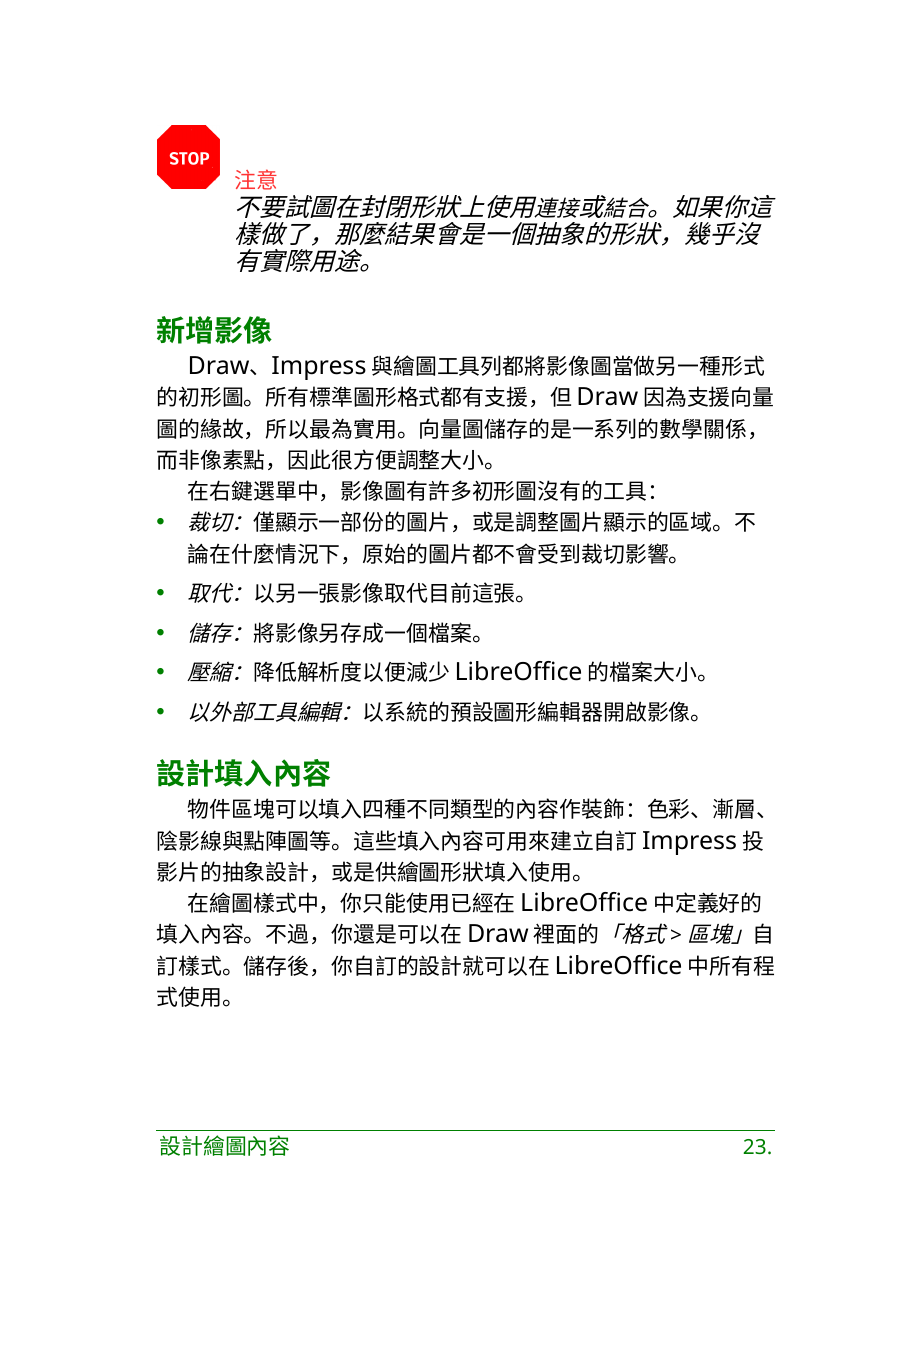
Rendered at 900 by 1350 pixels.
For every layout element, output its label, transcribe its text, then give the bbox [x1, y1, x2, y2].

subtitle 設計填入內容 [156, 751, 775, 793]
text Draw、Impress與繪圖工具列都將影像圖當做另一種形式的初形圖。所有標準圖形格式都有支援，但Draw因為支援向量圖的緣故，所以最為實用。向量圖儲存的是一系列的數學關係，而非像素點，因此很方便調整大小。 [156, 349, 775, 474]
text 在繪圖樣式中，你只能使用已經在LibreOffice中定義好的填入內容。不過，你還是可以在Draw裡面的「格式 > 區塊」自訂樣式。儲存後，你自訂的設計就可以在LibreOffice中所有程式使用。 [156, 887, 775, 1012]
text 在右鍵選單中，影像圖有許多初形圖沒有的工具： [156, 474, 775, 506]
list 以外部工具編輯：以系統的預設圖形編輯器開啟影像。 [156, 695, 775, 727]
list 儲存：將影像另存成一個檔案。 [156, 616, 775, 647]
text 物件區塊可以填入四種不同類型的內容作裝飾：色彩、漸層、陰影線與點陣圖等。這些填入內容可用來建立自訂Impress投影片的抽象設計，或是供繪圖形狀填入使用。 [156, 793, 775, 887]
list 壓縮：降低解析度以便減少LibreOffice的檔案大小。 [156, 656, 775, 687]
text 不要試圖在封閉形狀上使用連接或結合。如果你這樣做了，那麼結果會是一個抽象的形狀，幾乎沒有實際用途。 [234, 195, 775, 276]
subtitle 新增影像 [156, 307, 775, 349]
list 取代：以另一張影像取代目前這張。 [156, 577, 775, 608]
list 注意 [156, 125, 775, 195]
list 裁切：僅顯示一部份的圖片，或是調整圖片顯示的區域。不論在什麼情況下，原始的圖片都不會受到裁切影響。 [156, 506, 775, 568]
picture [157, 125, 220, 189]
